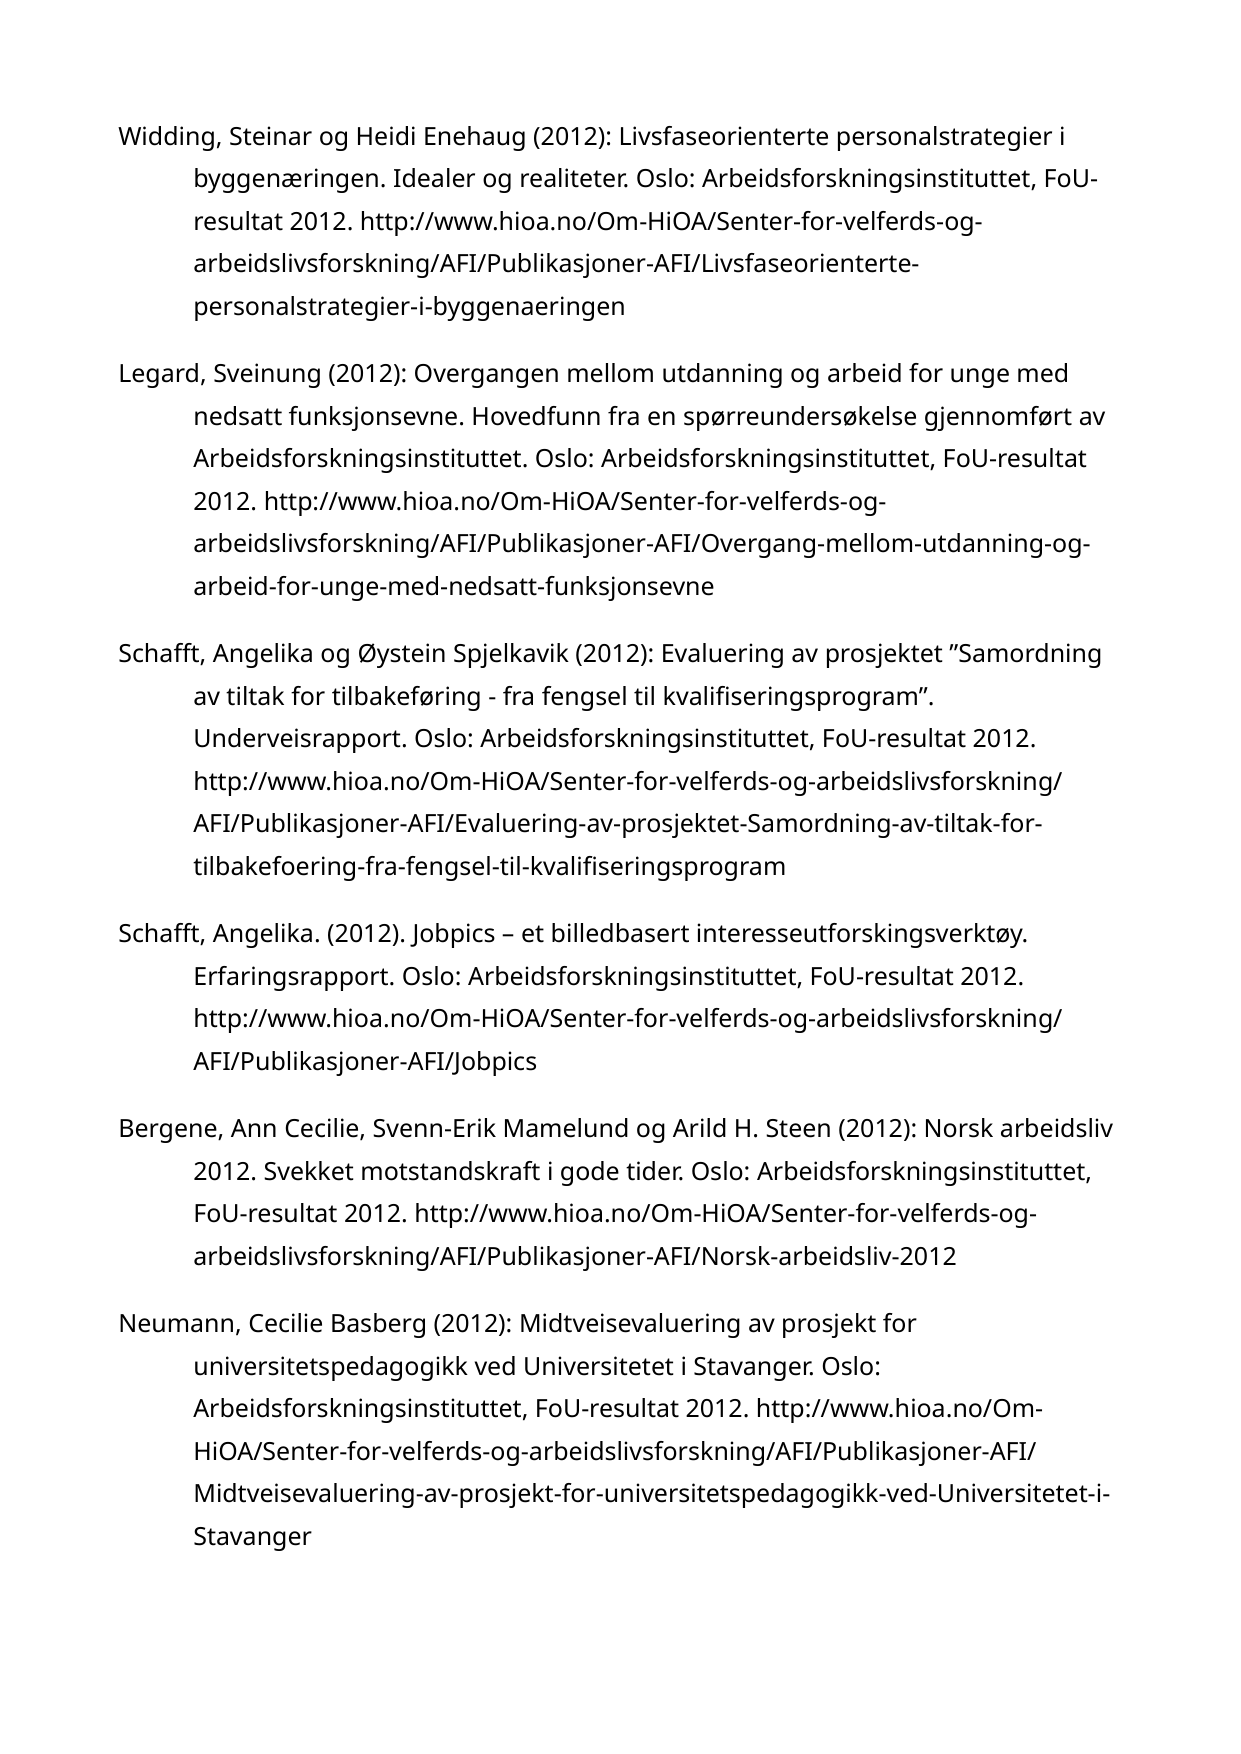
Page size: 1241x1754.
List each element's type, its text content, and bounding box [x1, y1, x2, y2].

list Schafft, Angelika. (2012). Jobpics – et billedbasert interesseutforskingsverktøy. Erfaringsrapport. Oslo: Arbeidsforskningsinstituttet, FoU-resultat 2012. http://www.hioa.no/Om-HiOA/Senter-for-velferds-og-arbeidslivsforskning/AFI/Publikasjoner-AFI/Jobpics [118, 916, 1122, 1077]
list Schafft, Angelika og Øystein Spjelkavik (2012): Evaluering av prosjektet ”Samordning av tiltak for tilbakeføring - fra fengsel til kvalifiseringsprogram”. Underveisrapport. Oslo: Arbeidsforskningsinstituttet, FoU-resultat 2012. http://www.hioa.no/Om-HiOA/Senter-for-velferds-og-arbeidslivsforskning/AFI/Publikasjoner-AFI/Evaluering-av-prosjektet-Samordning-av-tiltak-for-tilbakefoering-fra-fengsel-til-kvalifiseringsprogram [118, 636, 1122, 882]
list Legard, Sveinung (2012): Overgangen mellom utdanning og arbeid for unge med nedsatt funksjonsevne. Hovedfunn fra en spørreundersøkelse gjennomført av Arbeidsforskningsinstituttet. Oslo: Arbeidsforskningsinstituttet, FoU-resultat 2012. http://www.hioa.no/Om-HiOA/Senter-for-velferds-og-arbeidslivsforskning/AFI/Publikasjoner-AFI/Overgang-mellom-utdanning-og-arbeid-for-unge-med-nedsatt-funksjonsevne [118, 356, 1122, 602]
list Widding, Steinar og Heidi Enehaug (2012): Livsfaseorienterte personalstrategier i byggenæringen. Idealer og realiteter. Oslo: Arbeidsforskningsinstituttet, FoU-resultat 2012. http://www.hioa.no/Om-HiOA/Senter-for-velferds-og-arbeidslivsforskning/AFI/Publikasjoner-AFI/Livsfaseorienterte-personalstrategier-i-byggenaeringen [118, 118, 1122, 322]
list Bergene, Ann Cecilie, Svenn-Erik Mamelund og Arild H. Steen (2012): Norsk arbeidsliv 2012. Svekket motstandskraft i gode tider. Oslo: Arbeidsforskningsinstituttet, FoU-resultat 2012. http://www.hioa.no/Om-HiOA/Senter-for-velferds-og-arbeidslivsforskning/AFI/Publikasjoner-AFI/Norsk-arbeidsliv-2012 [118, 1111, 1122, 1272]
list Neumann, Cecilie Basberg (2012): Midtveisevaluering av prosjekt for universitetspedagogikk ved Universitetet i Stavanger. Oslo: Arbeidsforskningsinstituttet, FoU-resultat 2012. http://www.hioa.no/Om-HiOA/Senter-for-velferds-og-arbeidslivsforskning/AFI/Publikasjoner-AFI/Midtveisevaluering-av-prosjekt-for-universitetspedagogikk-ved-Universitetet-i-Stavanger [118, 1306, 1122, 1552]
